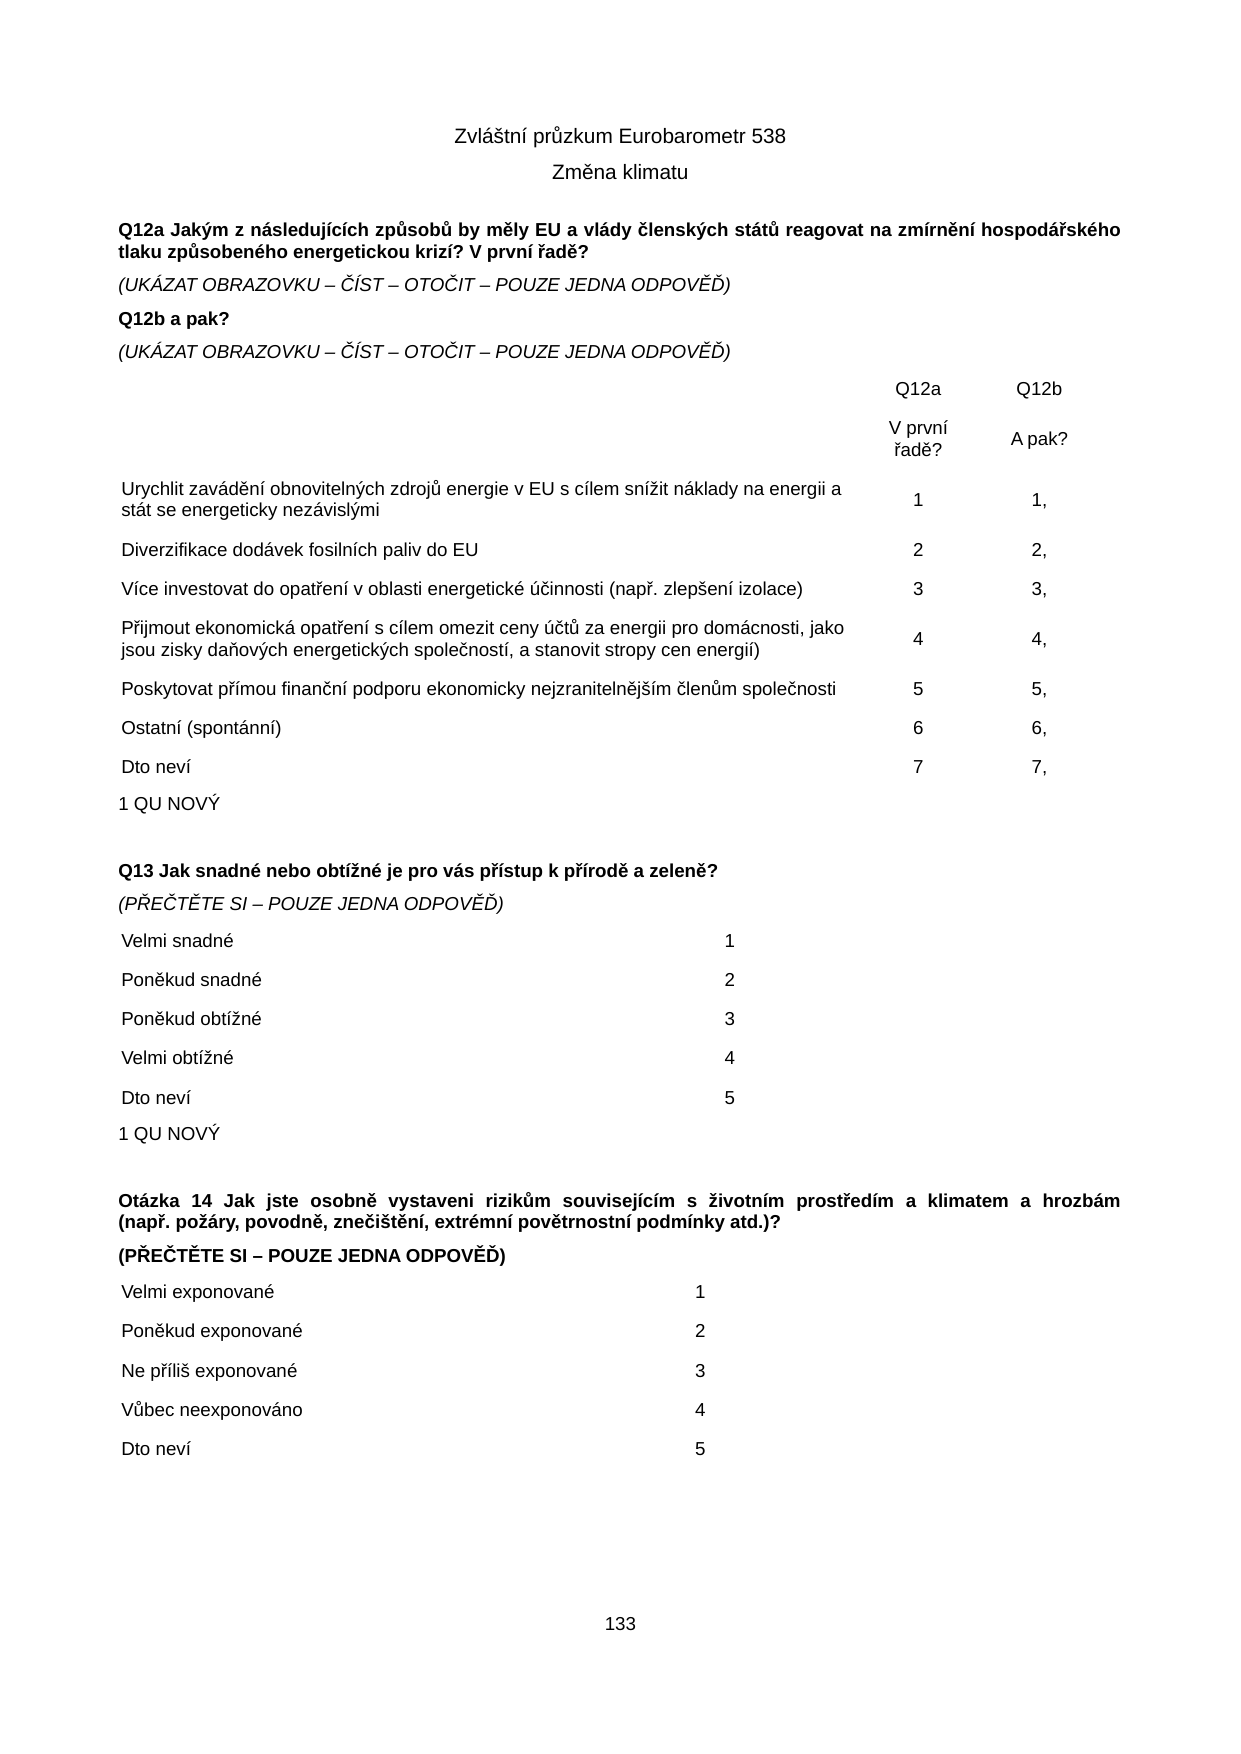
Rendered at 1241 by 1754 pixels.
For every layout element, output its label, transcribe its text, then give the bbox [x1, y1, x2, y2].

table_cell Dto neví [118, 1429, 569, 1468]
text (PŘEČTĚTE SI – POUZE JEDNA ODPOVĚĎ) [118, 893, 1122, 914]
table_cell Poněkud exponované [118, 1311, 569, 1351]
table_cell Ne příliš exponované [118, 1351, 569, 1390]
text (PŘEČTĚTE SI – POUZE JEDNA ODPOVĚĎ) [118, 1245, 1122, 1266]
table_cell 6, [974, 708, 1104, 747]
table_cell 3 [862, 569, 974, 608]
table_cell 4 [599, 1038, 738, 1078]
table_cell 7 [862, 748, 974, 787]
text (UKÁZAT OBRAZOVKU – ČÍST – OTOČIT – POUZE JEDNA ODPOVĚĎ) [118, 341, 1122, 363]
table_cell 4 [569, 1390, 708, 1429]
table_cell [118, 408, 862, 469]
table_cell 4 [862, 608, 974, 669]
table_cell V první řadě? [862, 408, 974, 469]
table_cell Ostatní (spontánní) [118, 708, 862, 747]
table_cell 6 [862, 708, 974, 747]
text Q12a Jakým z následujících způsobů by měly EU a vlády členských států reagovat na zmírnění hospodářského tlaku způsobeného energetickou krizí? V první řadě? [118, 219, 1122, 262]
table_cell Poskytovat přímou finanční podporu ekonomicky nejzranitelnějším členům společnosti [118, 669, 862, 708]
text Otázka 14 Jak jste osobně vystaveni rizikům souvisejícím s životním prostředím a klimatem a hrozbám (např. požáry, povodně, znečištění, extrémní povětrnostní podmínky atd.)? [118, 1190, 1122, 1233]
text 1 QU NOVÝ [118, 793, 1122, 814]
table_header [118, 369, 862, 408]
table_cell Dto neví [118, 748, 862, 787]
table_cell 3 [569, 1351, 708, 1390]
table_cell 1, [974, 469, 1104, 529]
table_cell 3 [599, 999, 738, 1038]
table_header 1 [599, 921, 738, 960]
table_cell 2 [569, 1311, 708, 1351]
table_cell 1 [862, 469, 974, 529]
table_cell 5 [599, 1078, 738, 1117]
table_header Q12b [974, 369, 1104, 408]
text Q13 Jak snadné nebo obtížné je pro vás přístup k přírodě a zeleně? [118, 859, 1122, 881]
table_cell 2, [974, 530, 1104, 569]
text Q12b a pak? [118, 308, 1122, 329]
table_cell 3, [974, 569, 1104, 608]
table_cell Urychlit zavádění obnovitelných zdrojů energie v EU s cílem snížit náklady na energii a stát se energeticky nezávislými [118, 469, 862, 529]
table_cell 2 [862, 530, 974, 569]
text (UKÁZAT OBRAZOVKU – ČÍST – OTOČIT – POUZE JEDNA ODPOVĚĎ) [118, 274, 1122, 296]
table_cell Poněkud snadné [118, 960, 599, 999]
table_cell A pak? [974, 408, 1104, 469]
table_cell 7, [974, 748, 1104, 787]
table_cell 4, [974, 608, 1104, 669]
table_cell 5 [569, 1429, 708, 1468]
table_cell Vůbec neexponováno [118, 1390, 569, 1429]
table_cell 5, [974, 669, 1104, 708]
table_cell Diverzifikace dodávek fosilních paliv do EU [118, 530, 862, 569]
table_cell Přijmout ekonomická opatření s cílem omezit ceny účtů za energii pro domácnosti, jako jsou zisky daňových energetických společností, a stanovit stropy cen energií) [118, 608, 862, 669]
table_cell Velmi obtížné [118, 1038, 599, 1078]
table_header Velmi exponované [118, 1272, 569, 1311]
table_cell Poněkud obtížné [118, 999, 599, 1038]
table_cell Dto neví [118, 1078, 599, 1117]
text 1 QU NOVÝ [118, 1123, 1122, 1144]
table_header Q12a [862, 369, 974, 408]
table_cell 2 [599, 960, 738, 999]
table_cell 5 [862, 669, 974, 708]
table_header 1 [569, 1272, 708, 1311]
table_cell Více investovat do opatření v oblasti energetické účinnosti (např. zlepšení izolace) [118, 569, 862, 608]
table_header Velmi snadné [118, 921, 599, 960]
